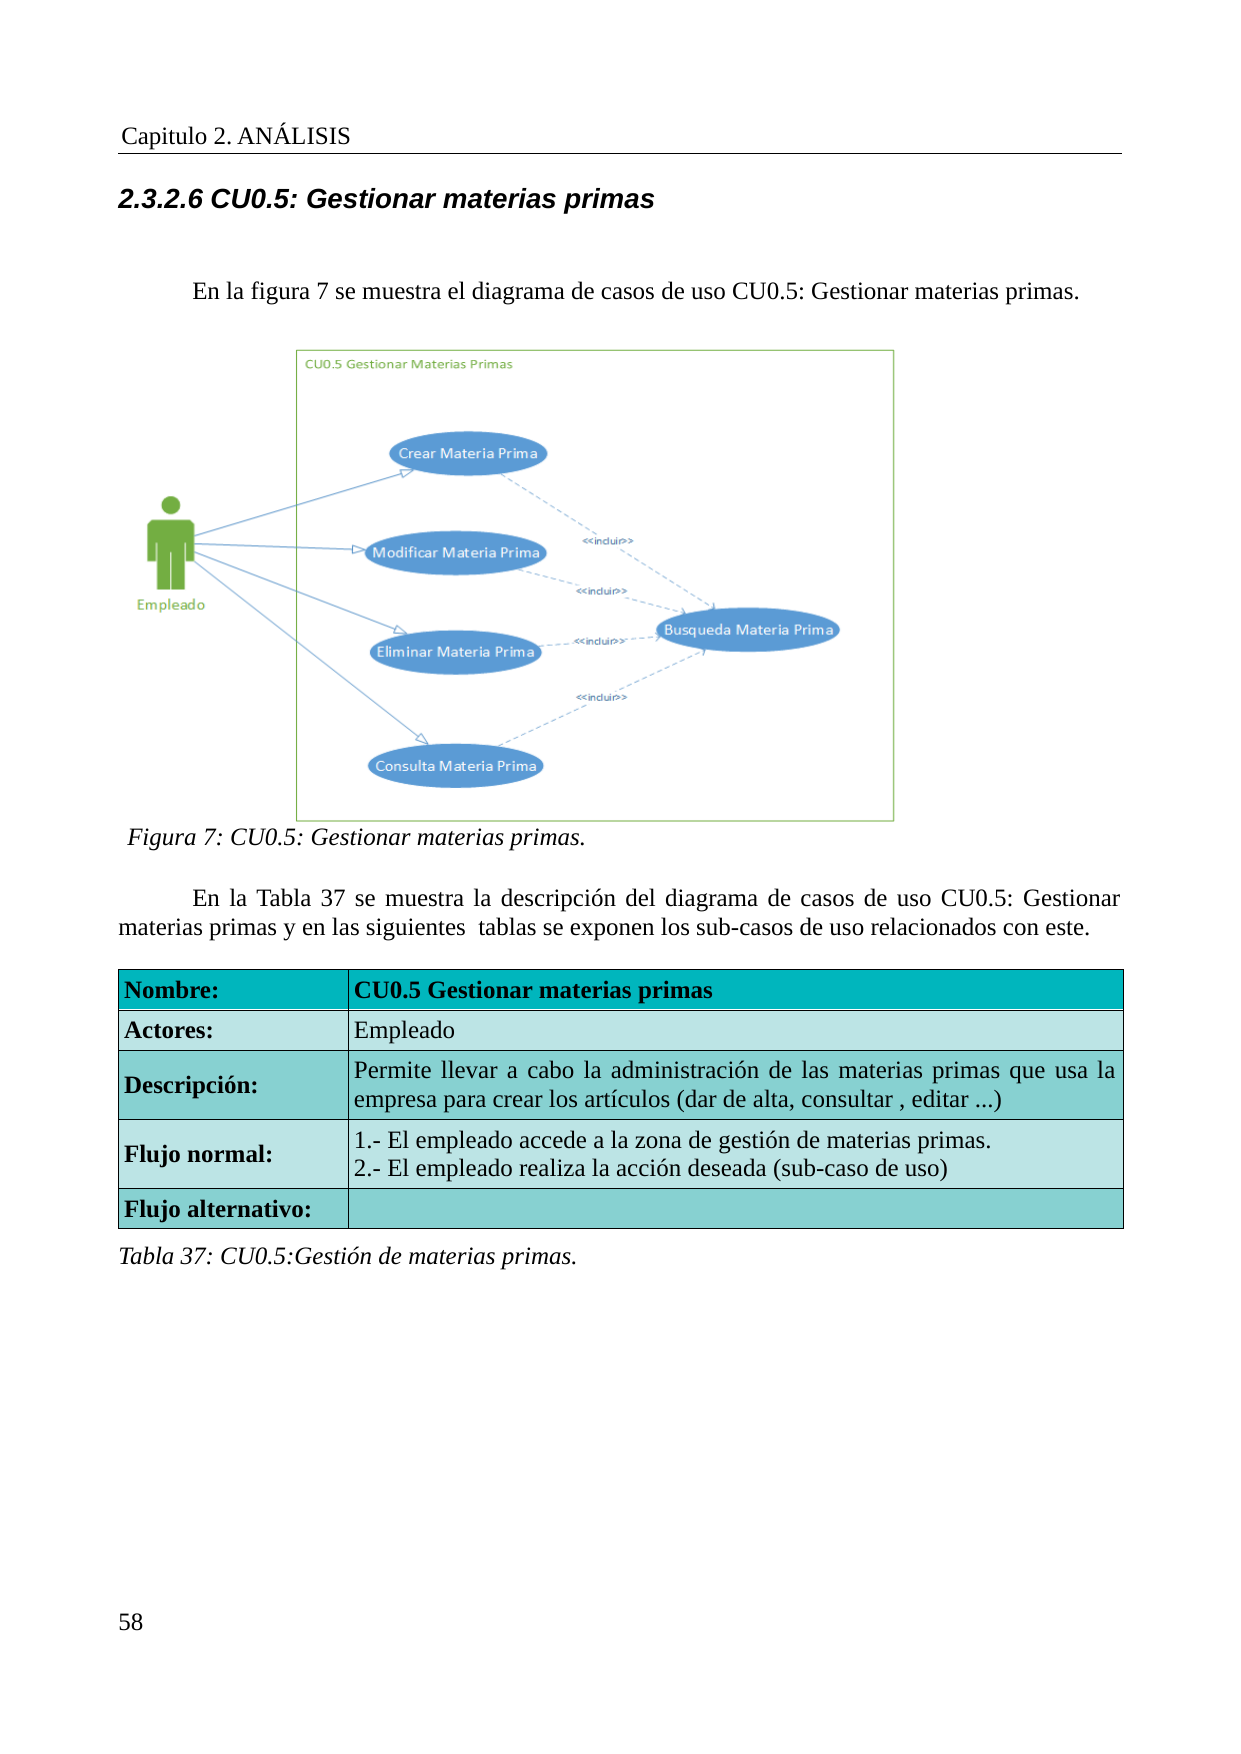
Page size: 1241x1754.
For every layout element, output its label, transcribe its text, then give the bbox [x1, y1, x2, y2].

table_cell 1.- El empleado accede a la zona de gestión de materias primas. 2.- El empleado realiza la acción deseada (sub-caso de uso) [349, 1120, 1123, 1188]
subtitle 2.3.2.6 CU0.5: Gestionar materias primas [118, 182, 1122, 214]
table_cell Permite llevar a cabo la administración de las materias primas que usa la empresa para crear los artículos (dar de alta, consultar , editar ...) [349, 1051, 1123, 1119]
text Figura 7: CU0.5: Gestionar materias primas. [127, 822, 895, 851]
table_cell Actores: [119, 1011, 348, 1050]
text Tabla 37: CU0.5:Gestión de materias primas. [118, 1241, 1122, 1269]
table_cell Flujo alternativo: [119, 1189, 348, 1228]
table_header CU0.5 Gestionar materias primas [349, 970, 1123, 1009]
picture [127, 349, 895, 822]
table_cell Descripción: [119, 1051, 348, 1119]
table_cell Empleado [349, 1011, 1123, 1050]
table_cell [349, 1189, 1123, 1228]
table_cell Flujo normal: [119, 1120, 348, 1188]
text En la figura 7 se muestra el diagrama de casos de uso CU0.5: Gestionar materias primas. [118, 276, 1122, 304]
text En la Tabla 37 se muestra la descripción del diagrama de casos de uso CU0.5: Gestionar materias primas y en las siguientes tablas se exponen los sub-casos de uso relacionados con este. [118, 883, 1122, 940]
table_header Nombre: [119, 970, 348, 1009]
